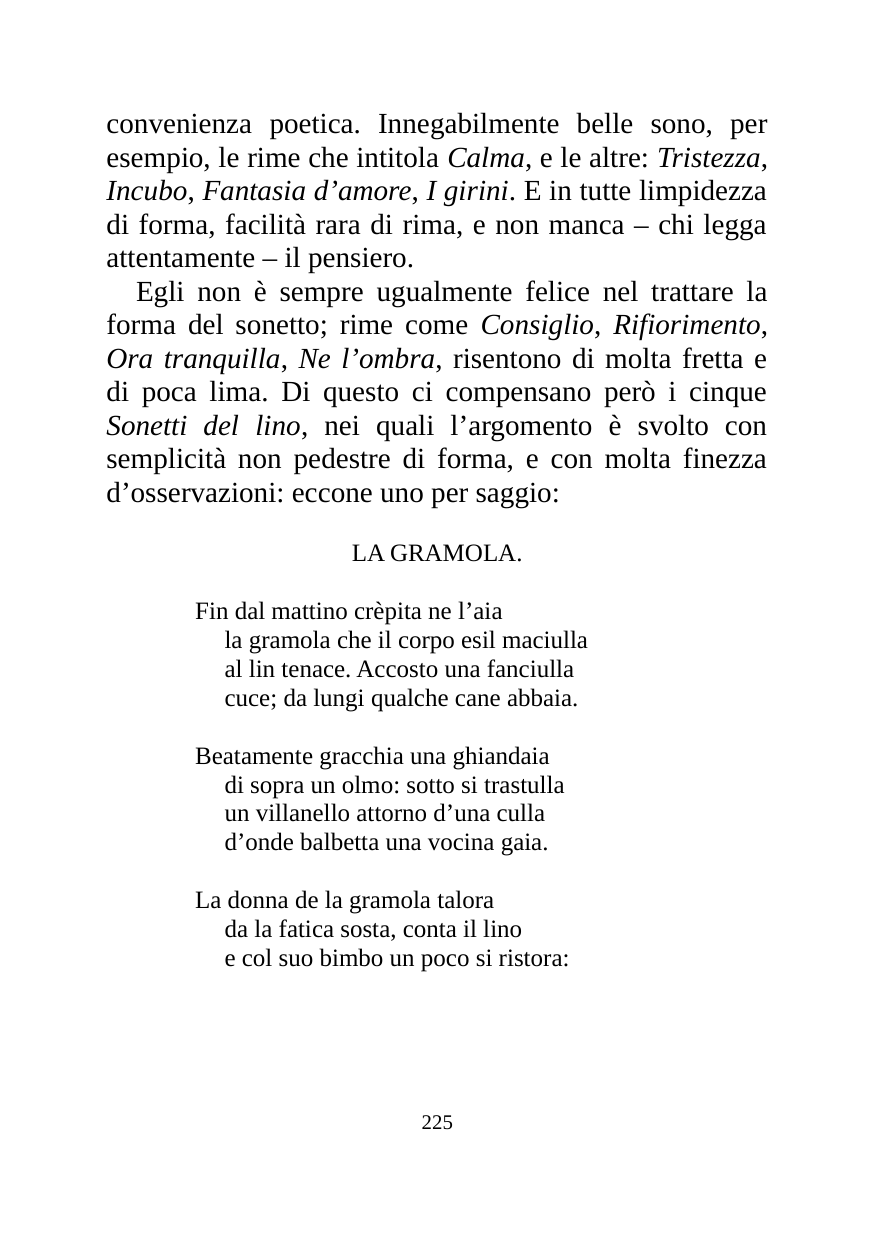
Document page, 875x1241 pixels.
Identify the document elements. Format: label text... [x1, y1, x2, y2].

text Beatamente gracchia una ghiandaia di sopra un olmo: sotto si trastulla un villanello attorno d’una culla d’onde balbetta una vocina gaia. [195, 741, 768, 856]
text Egli non è sempre ugualmente felice nel trattare la forma del sonetto; rime come Consiglio, Rifiorimento, Ora tranquilla, Ne l’ombra, risentono di molta fretta e di poca lima. Di questo ci compensano però i cinque Sonetti del lino, nei quali l’argomento è svolto con semplicità non pedestre di forma, e con molta finezza d’osservazioni: eccone uno per saggio: [106, 274, 768, 509]
text La donna de la gramola talora da la fatica sosta, conta il lino e col suo bimbo un poco si ristora: [195, 885, 768, 972]
text LA GRAMOLA. [106, 538, 768, 567]
text Fin dal mattino crèpita ne l’aia la gramola che il corpo esil maciulla al lin tenace. Accosto una fanciulla cuce; da lungi qualche cane abbaia. [195, 596, 768, 711]
text convenienza poetica. Innegabilmente belle sono, per esempio, le rime che intitola Calma, e le altre: Tristezza, Incubo, Fantasia d’amore, I girini. E in tutte limpidezza di forma, facilità rara di rima, e non manca – chi legga attentamente – il pensiero. [106, 106, 768, 274]
